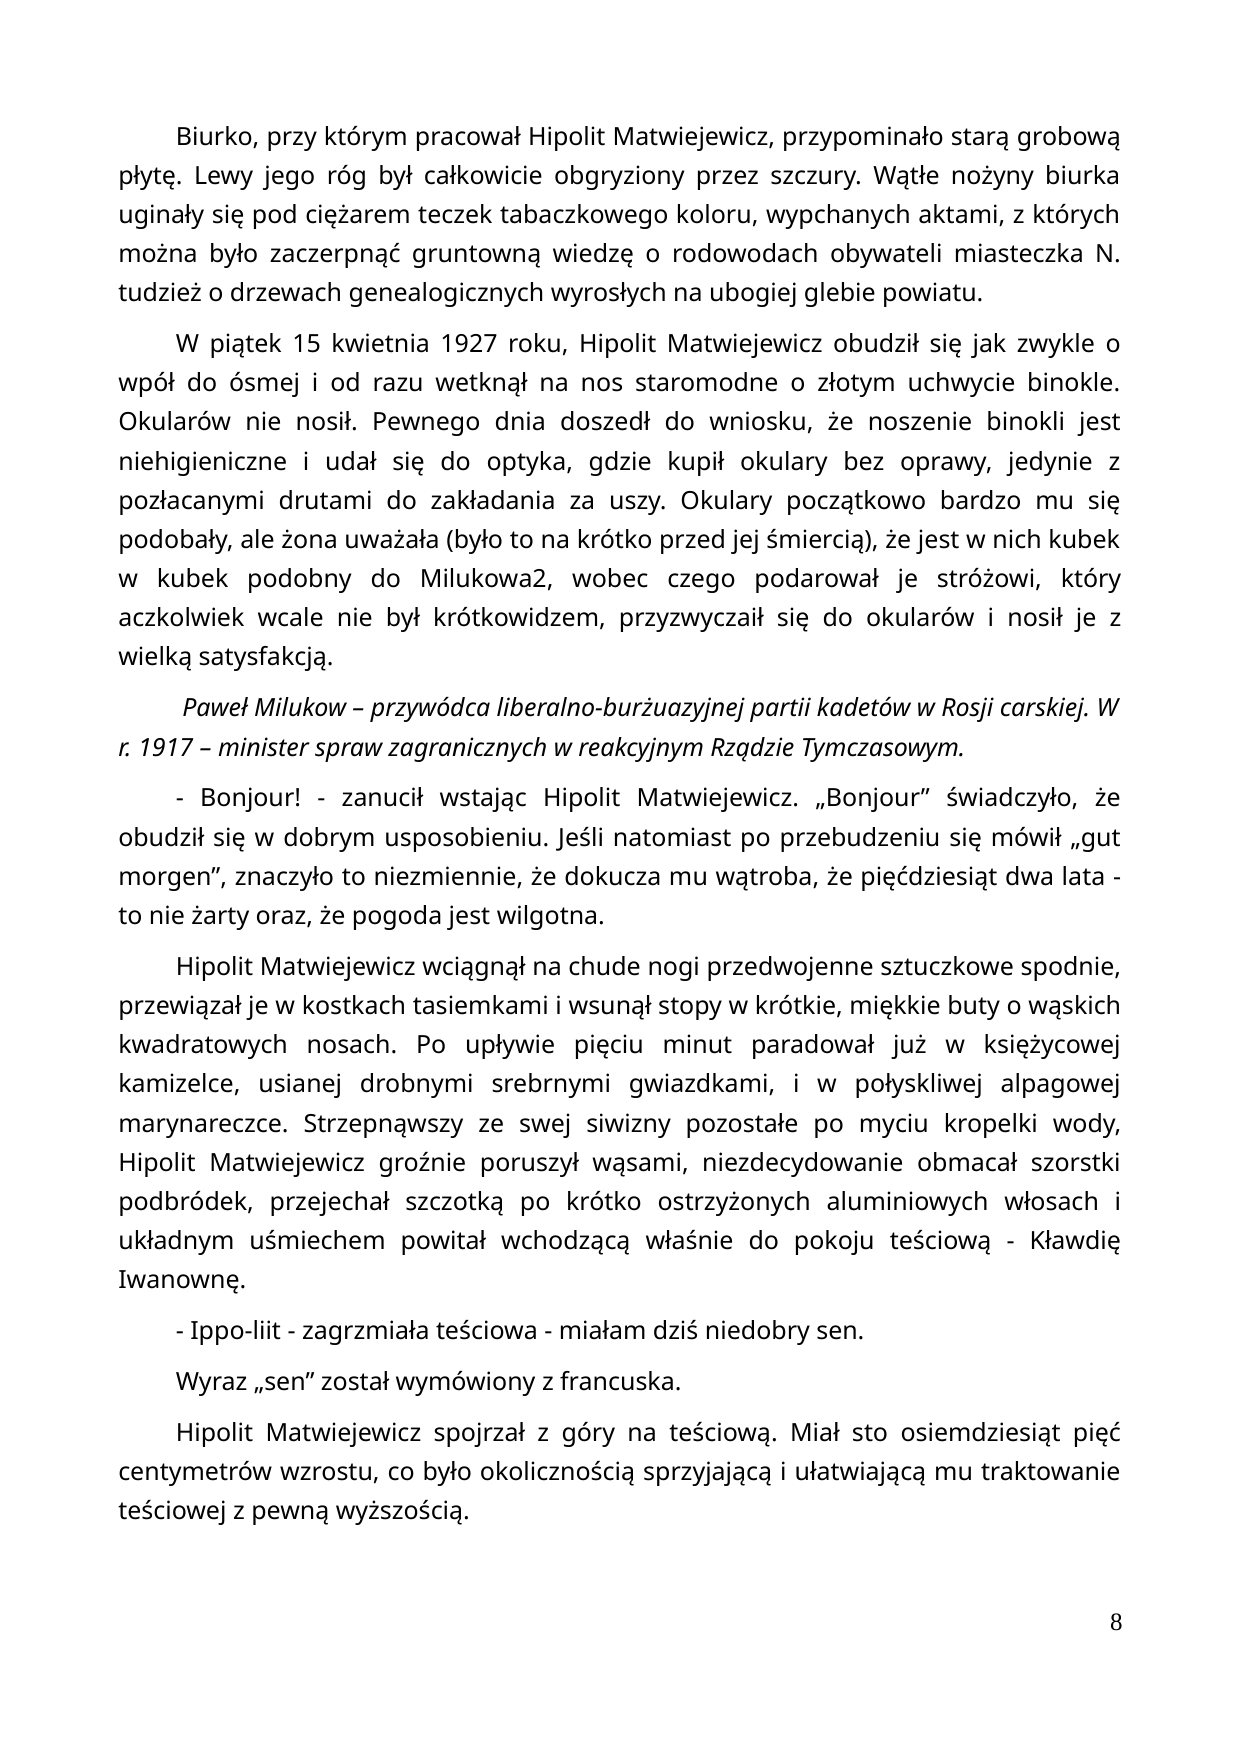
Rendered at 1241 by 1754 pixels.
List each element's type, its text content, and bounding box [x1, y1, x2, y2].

text - Bonjour! - zanucił wstając Hipolit Matwiejewicz. „Bonjour” świadczyło, że obudził się w dobrym usposobieniu. Jeśli natomiast po przebudzeniu się mówił „gut morgen”, znaczyło to niezmiennie, że dokucza mu wątroba, że pięćdziesiąt dwa lata - to nie żarty oraz, że pogoda jest wilgotna. [118, 780, 1122, 932]
text Hipolit Matwiejewicz spojrzał z góry na teściową. Miał sto osiemdziesiąt pięć centymetrów wzrostu, co było okolicznością sprzyjającą i ułatwiającą mu traktowanie teściowej z pewną wyższością. [118, 1415, 1122, 1527]
text Paweł Milukow – przywódca liberalno-burżuazyjnej partii kadetów w Rosji carskiej. W r. 1917 – minister spraw zagranicznych w reakcyjnym Rządzie Tymczasowym. [118, 690, 1122, 763]
text Wyraz „sen” został wymówiony z francuska. [118, 1364, 1122, 1398]
text W piątek 15 kwietnia 1927 roku, Hipolit Matwiejewicz obudził się jak zwykle o wpół do ósmej i od razu wetknął na nos staromodne o złotym uchwycie binokle. Okularów nie nosił. Pewnego dnia doszedł do wniosku, że noszenie binokli jest niehigieniczne i udał się do optyka, gdzie kupił okulary bez oprawy, jedynie z pozłacanymi drutami do zakładania za uszy. Okulary początkowo bardzo mu się podobały, ale żona uważała (było to na krótko przed jej śmiercią), że jest w nich kubek w kubek podobny do Milukowa2, wobec czego podarował je stróżowi, który aczkolwiek wcale nie był krótkowidzem, przyzwyczaił się do okularów i nosił je z wielką satysfakcją. [118, 326, 1122, 673]
text Hipolit Matwiejewicz wciągnął na chude nogi przedwojenne sztuczkowe spodnie, przewiązał je w kostkach tasiemkami i wsunął stopy w krótkie, miękkie buty o wąskich kwadratowych nosach. Po upływie pięciu minut paradował już w księżycowej kamizelce, usianej drobnymi srebrnymi gwiazdkami, i w połyskliwej alpagowej marynareczce. Strzepnąwszy ze swej siwizny pozostałe po myciu kropelki wody, Hipolit Matwiejewicz groźnie poruszył wąsami, niezdecydowanie obmacał szorstki podbródek, przejechał szczotką po krótko ostrzyżonych aluminiowych włosach i układnym uśmiechem powitał wchodzącą właśnie do pokoju teściową - Kławdię Iwanownę. [118, 948, 1122, 1296]
text Biurko, przy którym pracował Hipolit Matwiejewicz, przypominało starą grobową płytę. Lewy jego róg był całkowicie obgryziony przez szczury. Wątłe nożyny biurka uginały się pod ciężarem teczek tabaczkowego koloru, wypchanych aktami, z których można było zaczerpnąć gruntowną wiedzę o rodowodach obywateli miasteczka N. tudzież o drzewach genealogicznych wyrosłych na ubogiej glebie powiatu. [118, 118, 1122, 309]
text - Ippo-liit - zagrzmiała teściowa - miałam dziś niedobry sen. [118, 1313, 1122, 1347]
